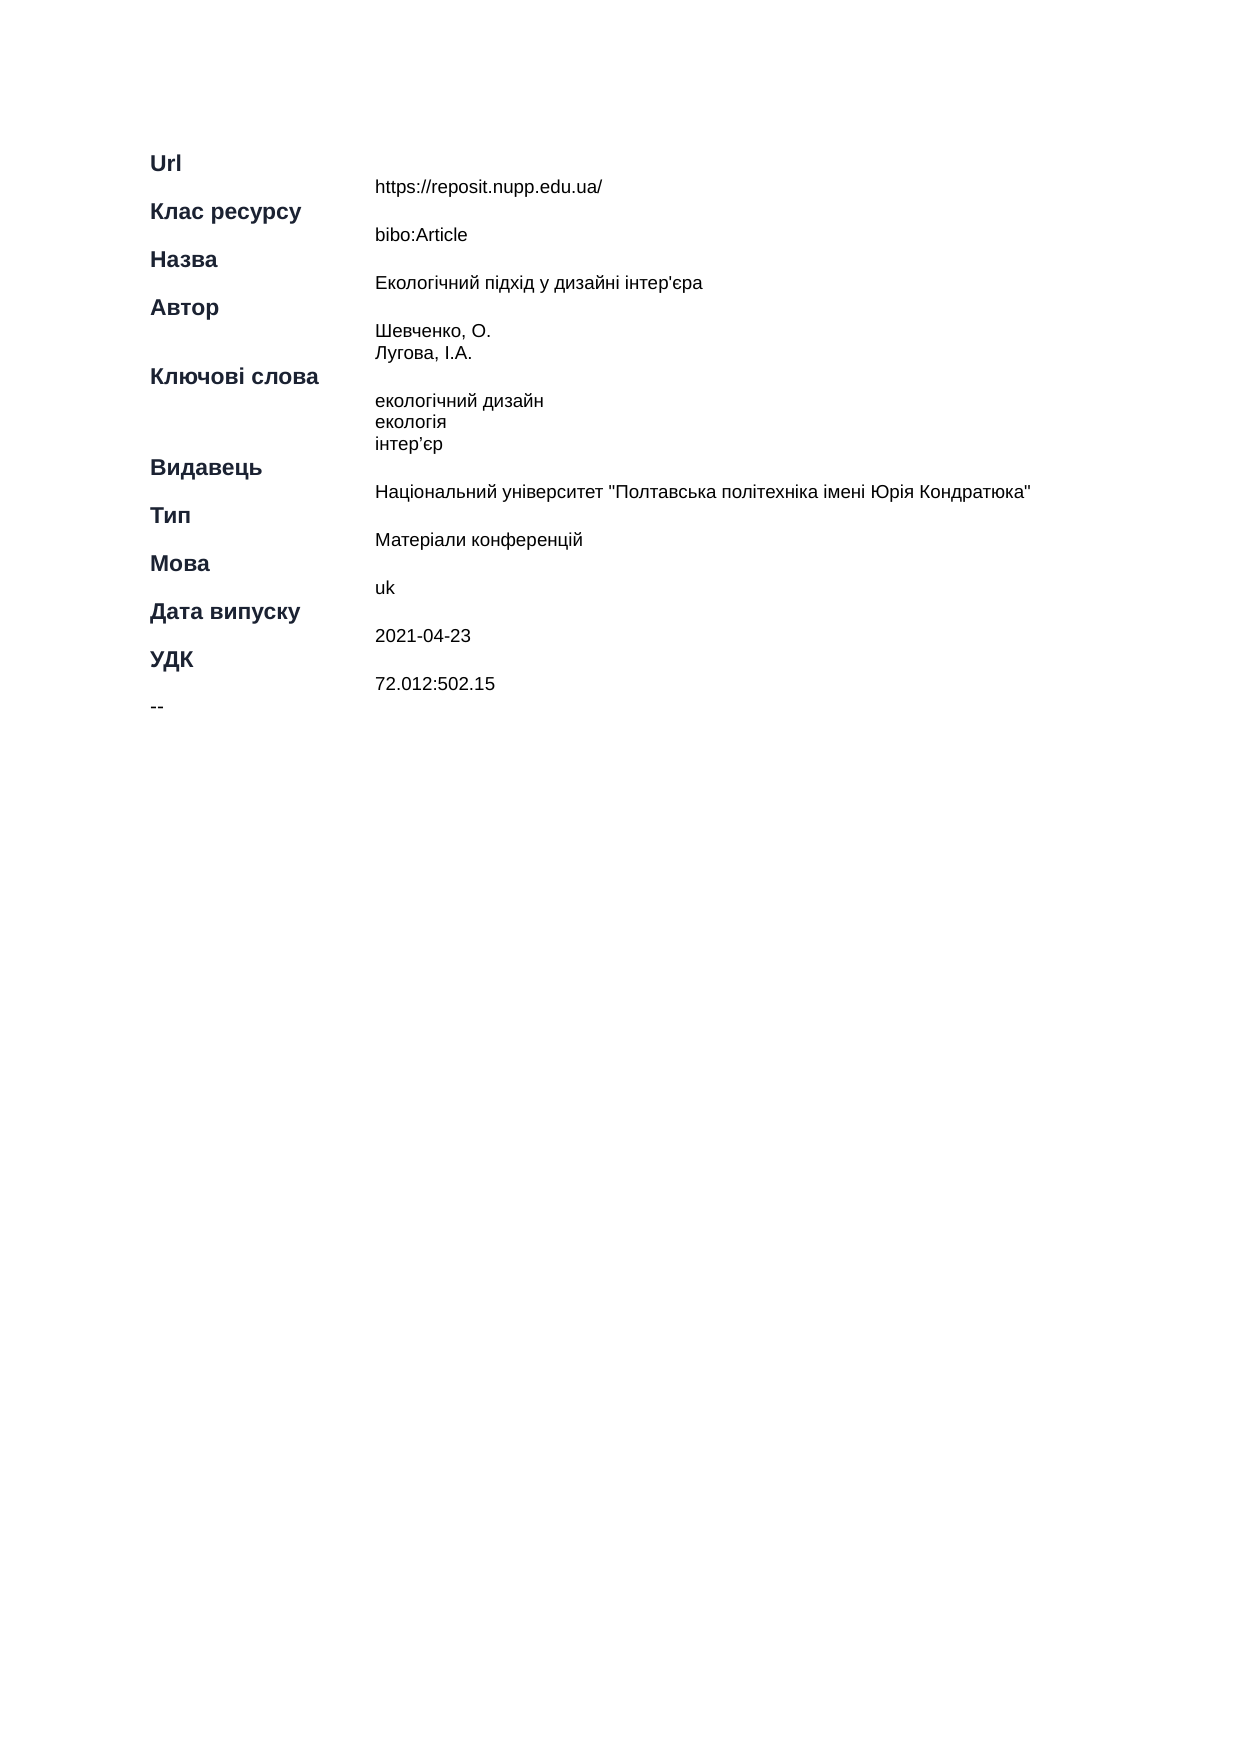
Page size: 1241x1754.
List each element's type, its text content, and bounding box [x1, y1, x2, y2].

text Матеріали конференцій [375, 528, 1090, 550]
text Національний університет "Полтавська політехніка імені Юрія Кондратюка" [375, 481, 1090, 502]
text Лугова, І.А. [375, 342, 1090, 363]
text 72.012:502.15 [375, 672, 1090, 694]
text -- [150, 694, 1090, 718]
text 2021-04-23 [375, 624, 1090, 646]
text екологічний дизайн [375, 389, 1090, 411]
text Ключові слова [150, 363, 1090, 389]
text інтер’єр [375, 433, 1090, 454]
text https://reposit.nupp.edu.ua/ [375, 176, 1090, 198]
text Назва [150, 246, 1090, 272]
text Автор [150, 294, 1090, 320]
text Дата випуску [150, 598, 1090, 624]
text екологія [375, 411, 1090, 433]
text Шевченко, О. [375, 320, 1090, 342]
text uk [375, 576, 1090, 598]
text Мова [150, 550, 1090, 576]
text Видавець [150, 454, 1090, 481]
text Клас ресурсу [150, 198, 1090, 224]
text УДК [150, 646, 1090, 672]
text Екологічний підхід у дизайні інтер'єра [375, 272, 1090, 294]
text Url [150, 150, 1090, 176]
text Тип [150, 502, 1090, 528]
text bibo:Article [375, 224, 1090, 246]
